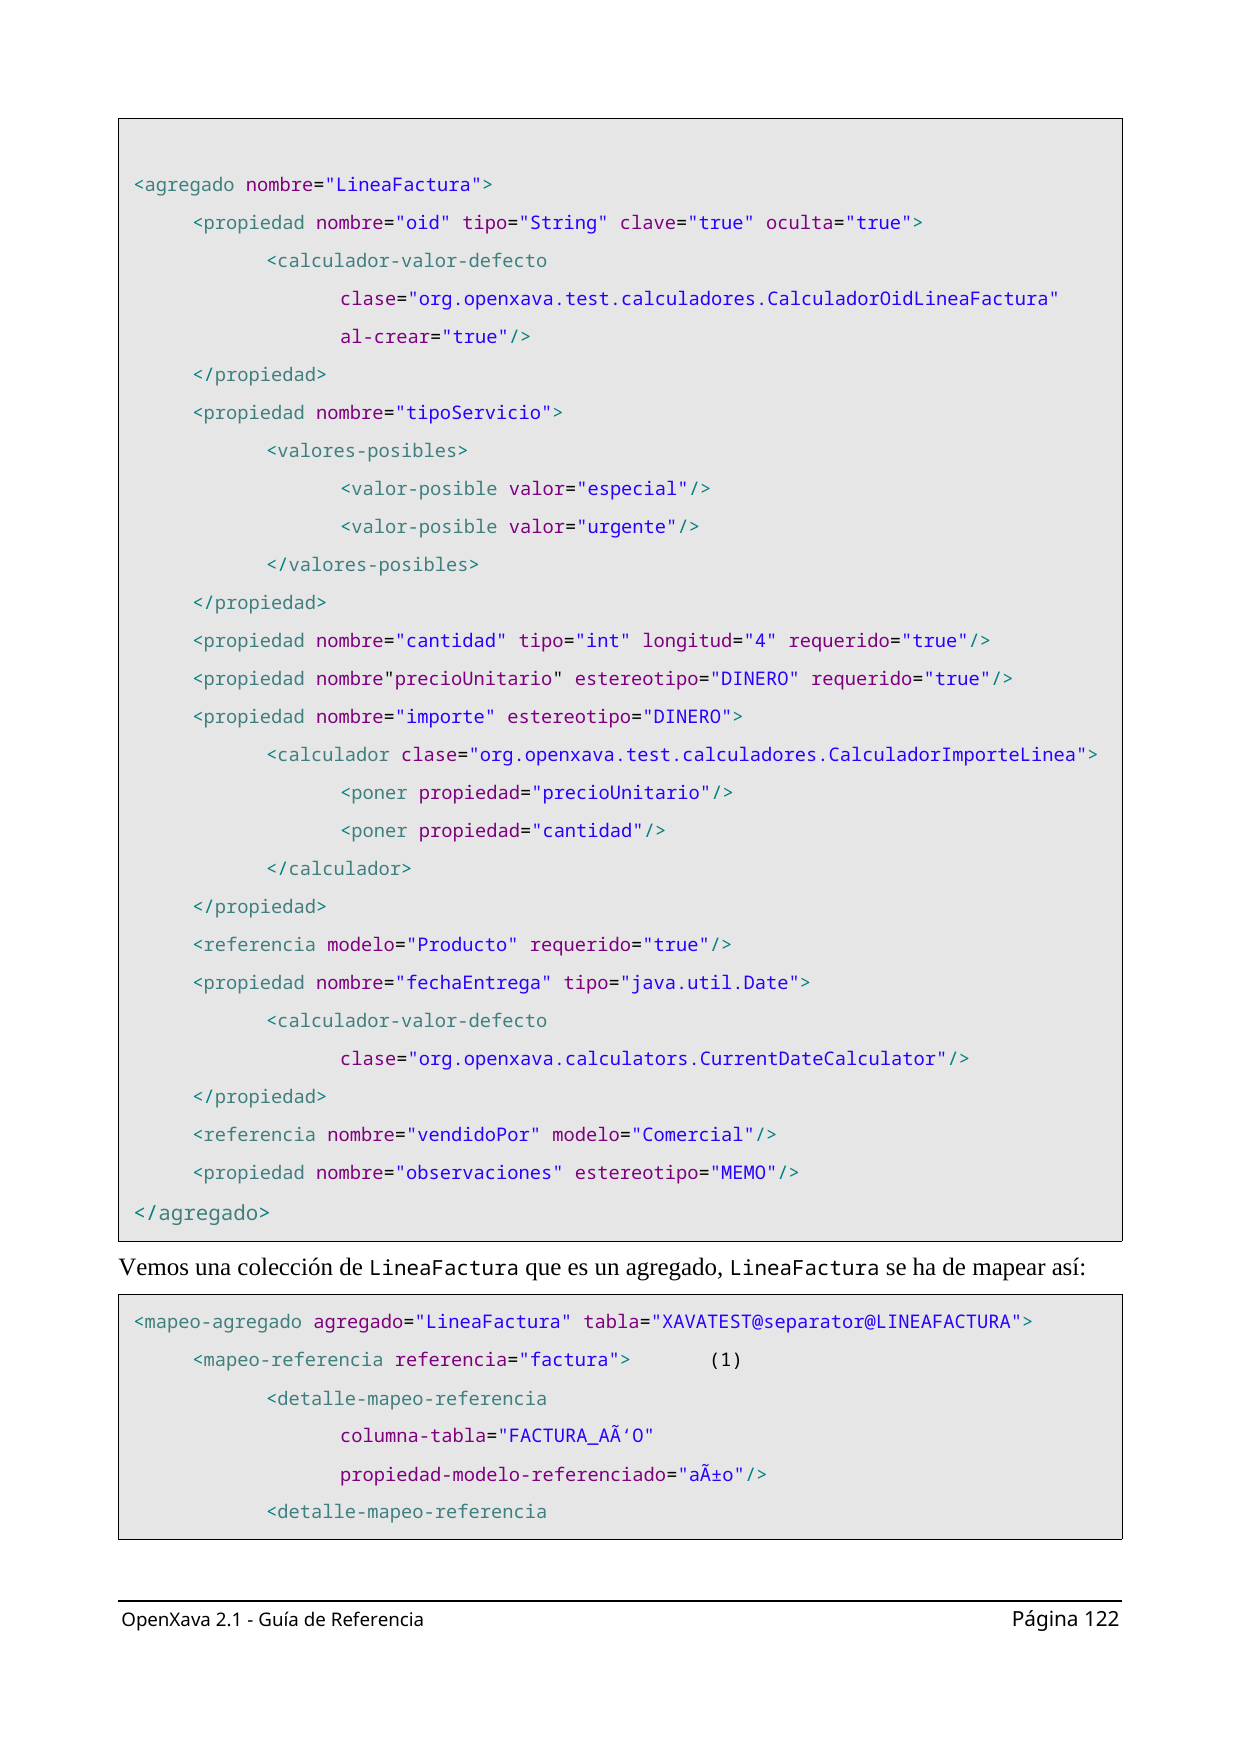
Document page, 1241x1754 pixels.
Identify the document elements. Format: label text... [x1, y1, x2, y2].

text </calculador> [119, 841, 1122, 878]
text <valor-posible valor="urgente"/> [119, 498, 1122, 536]
text <propiedad nombre="importe" estereotipo="DINERO"> [119, 688, 1122, 726]
text clase="org.openxava.calculators.CurrentDateCalculator"/> [119, 1031, 1122, 1069]
text <calculador clase="org.openxava.test.calculadores.CalculadorImporteLinea"> [119, 726, 1122, 764]
text clase="org.openxava.test.calculadores.CalculadorOidLineaFactura" [119, 270, 1122, 308]
text </propiedad> [119, 878, 1122, 917]
text <propiedad nombre="observaciones" estereotipo="MEMO"/> [119, 1145, 1122, 1183]
text <propiedad nombre"precioUnitario" estereotipo="DINERO" requerido="true"/> [119, 650, 1122, 688]
text <referencia modelo="Producto" requerido="true"/> [119, 917, 1122, 954]
text <propiedad nombre="tipoServicio"> [119, 384, 1122, 422]
text </propiedad> [119, 346, 1122, 384]
text propiedad-modelo-referenciado="aÃ±o"/> [119, 1446, 1122, 1484]
text <propiedad nombre="fechaEntrega" tipo="java.util.Date"> [119, 954, 1122, 993]
text <calculador-valor-defecto [119, 232, 1122, 270]
text </agregado> [119, 1183, 1122, 1241]
text </valores-posibles> [119, 536, 1122, 574]
text </propiedad> [119, 574, 1122, 612]
text <poner propiedad="cantidad"/> [119, 802, 1122, 841]
text <detalle-mapeo-referencia [119, 1484, 1122, 1539]
text <agregado nombre="LineaFactura"> [119, 156, 1122, 194]
text <mapeo-referencia referencia="factura"> (1) [119, 1332, 1122, 1370]
text <referencia nombre="vendidoPor" modelo="Comercial"/> [119, 1107, 1122, 1145]
text </propiedad> [119, 1069, 1122, 1107]
text <propiedad nombre="oid" tipo="String" clave="true" oculta="true"> [119, 194, 1122, 232]
text Vemos una colección de LineaFactura que es un agregado, LineaFactura se ha de mapear así: [118, 1253, 1122, 1281]
text <valores-posibles> [119, 422, 1122, 460]
text <propiedad nombre="cantidad" tipo="int" longitud="4" requerido="true"/> [119, 612, 1122, 650]
text <detalle-mapeo-referencia [119, 1370, 1122, 1408]
text <valor-posible valor="especial"/> [119, 460, 1122, 498]
text <calculador-valor-defecto [119, 993, 1122, 1031]
text columna-tabla="FACTURA_AÃ‘O" [119, 1408, 1122, 1446]
text al-crear="true"/> [119, 308, 1122, 346]
text <poner propiedad="precioUnitario"/> [119, 764, 1122, 802]
text <mapeo-agregado agregado="LineaFactura" tabla="XAVATEST@separator@LINEAFACTURA"> [119, 1295, 1122, 1332]
